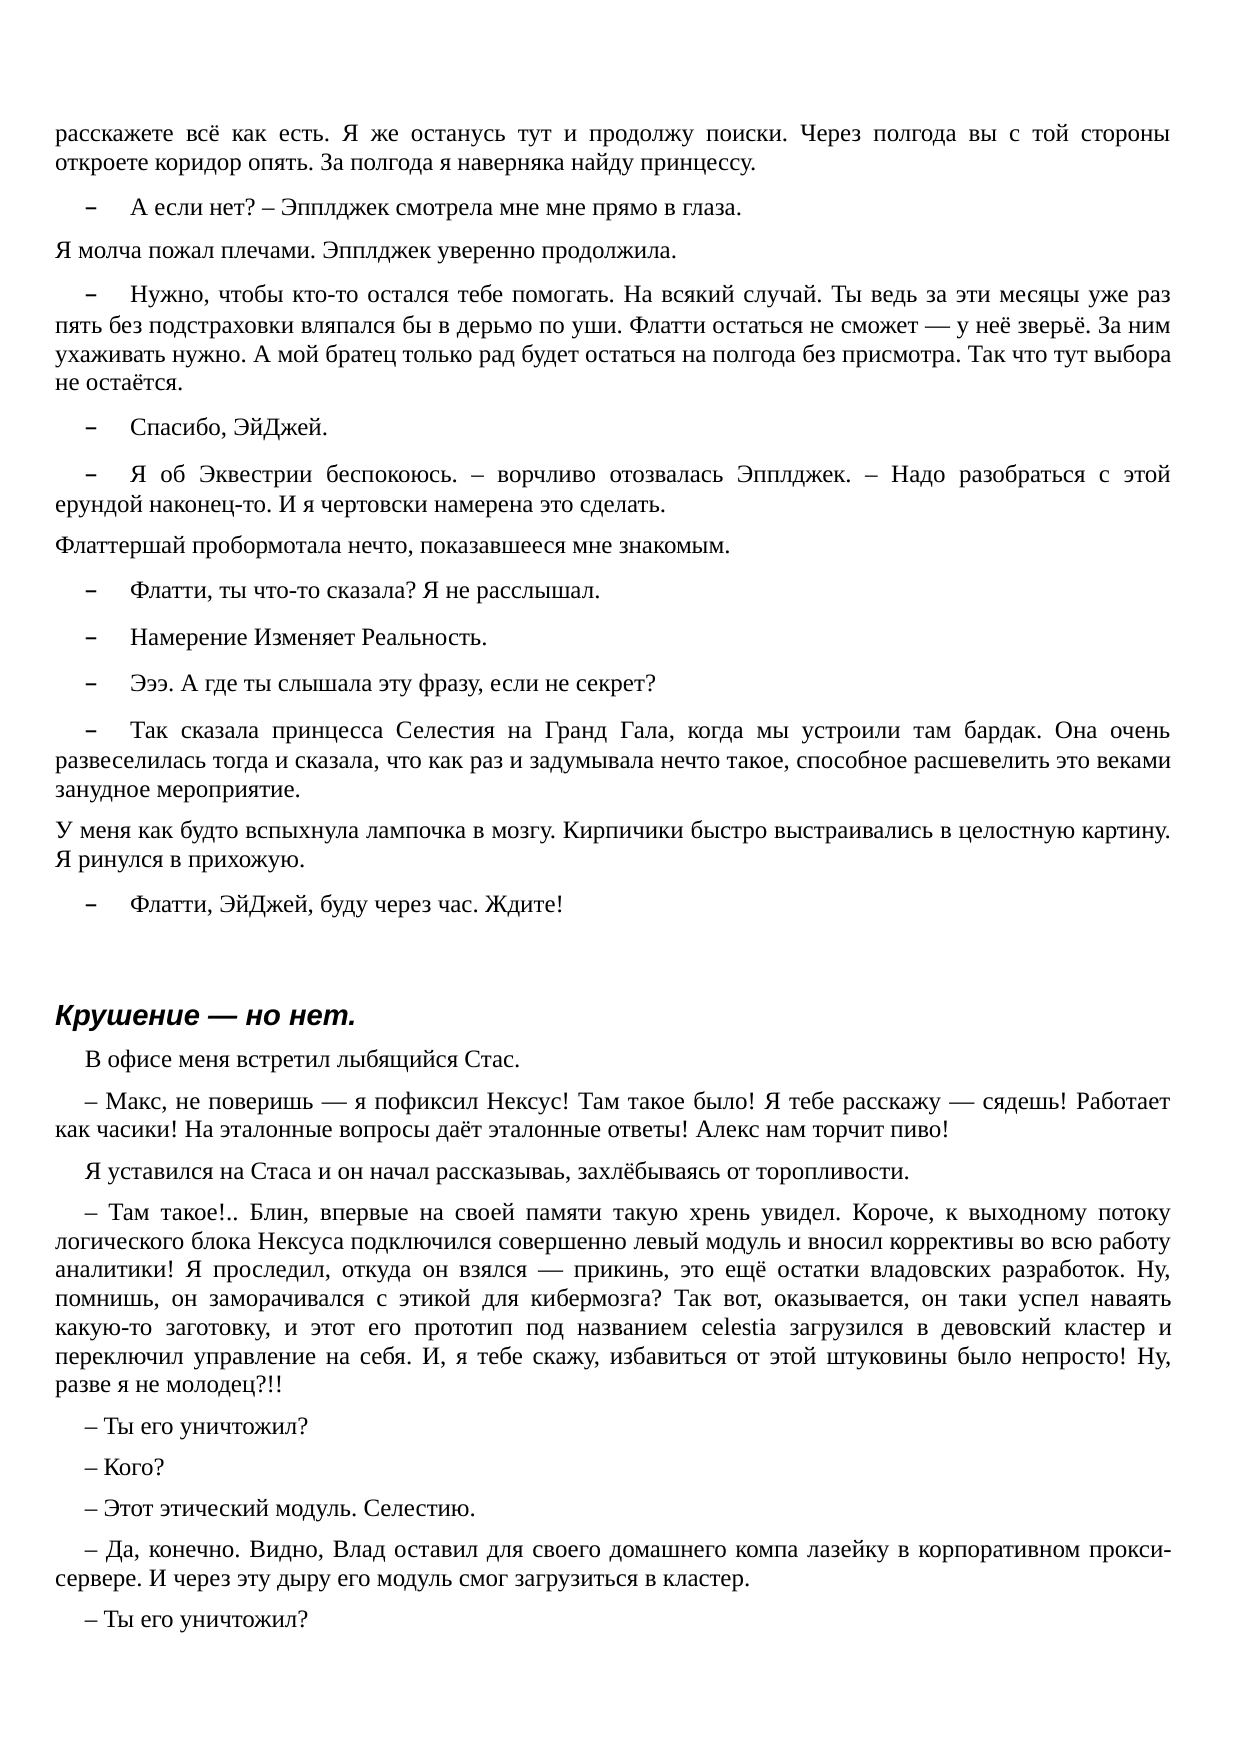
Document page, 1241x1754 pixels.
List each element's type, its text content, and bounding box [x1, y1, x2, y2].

list А если нет? – Эпплджек смотрела мне мне прямо в глаза. [55, 188, 1172, 222]
list Я об Эквестрии беспокоюсь. – ворчливо отозвалась Эпплджек. – Надо разобраться с этой ерундой наконец-то. И я чертовски намерена это сделать. [55, 455, 1172, 518]
text – Ты его уничтожил? [55, 1604, 1172, 1633]
list Спасибо, ЭйДжей. [55, 409, 1172, 443]
text – Да, конечно. Видно, Влад оставил для своего домашнего компа лазейку в корпоративном прокси-сервере. И через эту дыру его модуль смог загрузиться в кластер. [55, 1534, 1172, 1592]
text – Макс, не поверишь — я пофиксил Нексус! Там такое было! Я тебе расскажу — сядешь! Работает как часики! На эталонные вопросы даёт эталонные ответы! Алекс нам торчит пиво! [55, 1086, 1172, 1143]
text – Этот этический модуль. Селестию. [55, 1493, 1172, 1522]
text – Кого? [55, 1452, 1172, 1481]
list Флатти, ты что-то сказала? Я не расслышал. [55, 572, 1172, 606]
list Так сказала принцесса Селестия на Гранд Гала, когда мы устроили там бардак. Она очень развеселилась тогда и сказала, что как раз и задумывала нечто такое, способное расшевелить это веками занудное мероприятие. [55, 712, 1172, 803]
subtitle Крушение — но нет. [55, 998, 1172, 1032]
list Флатти, ЭйДжей, буду через час. Ждите! [55, 886, 1172, 920]
list Нужно, чтобы кто-то остался тебе помогать. На всякий случай. Ты ведь за эти месяцы уже раз пять без подстраховки вляпался бы в дерьмо по уши. Флатти остаться не сможет — у неё зверьё. За ним ухаживать нужно. А мой братец только рад будет остаться на полгода без присмотра. Так что тут выбора не остаётся. [55, 276, 1172, 396]
list расскажете всё как есть. Я же останусь тут и продолжу поиски. Через полгода вы с той стороны откроете коридор опять. За полгода я наверняка найду принцессу. [55, 118, 1172, 176]
list Я молча пожал плечами. Эпплджек уверенно продолжила. [55, 235, 1172, 263]
text – Там такое!.. Блин, впервые на своей памяти такую хрень увидел. Короче, к выходному потоку логического блока Нексуса подключился совершенно левый модуль и вносил коррективы во всю работу аналитики! Я проследил, откуда он взялся — прикинь, это ещё остатки владовских разработок. Ну, помнишь, он заморачивался с этикой для кибермозга? Так вот, оказывается, он таки успел наваять какую-то заготовку, и этот его прототип под названием celestia загрузился в девовский кластер и переключил управление на себя. И, я тебе скажу, избавиться от этой штуковины было непросто! Ну, разве я не молодец?!! [55, 1197, 1172, 1398]
list Намерение Изменяет Реальность. [55, 618, 1172, 652]
text В офисе меня встретил лыбящийся Стас. [55, 1044, 1172, 1073]
list Эээ. А где ты слышала эту фразу, если не секрет? [55, 665, 1172, 699]
text Я уставился на Стаса и он начал рассказываь, захлёбываясь от торопливости. [55, 1156, 1172, 1184]
list У меня как будто вспыхнула лампочка в мозгу. Кирпичики быстро выстраивались в целостную картину. Я ринулся в прихожую. [55, 816, 1172, 873]
text – Ты его уничтожил? [55, 1411, 1172, 1439]
list Флаттершай пробормотала нечто, показавшееся мне знакомым. [55, 531, 1172, 559]
